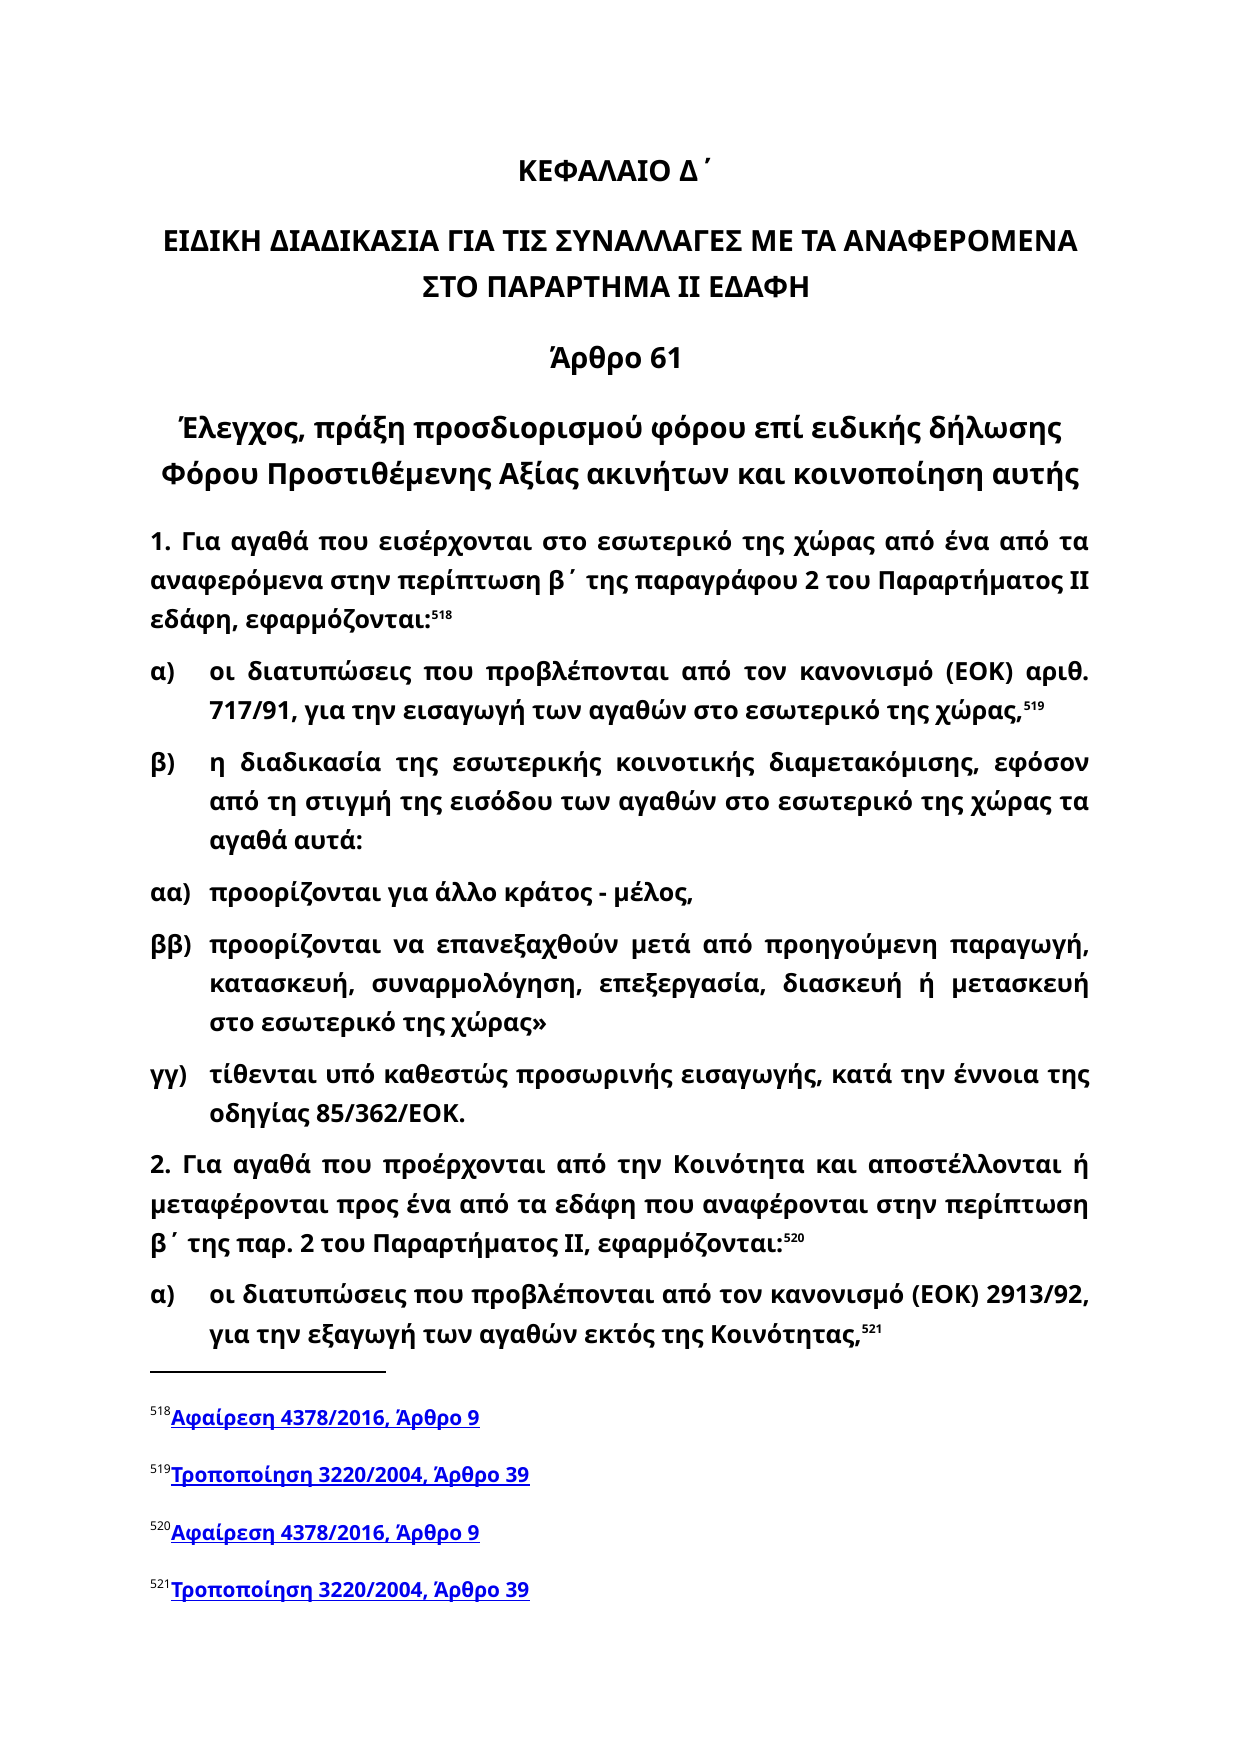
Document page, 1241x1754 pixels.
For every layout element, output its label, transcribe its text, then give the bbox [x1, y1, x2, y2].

subtitle ΚΕΦΑΛΑΙΟ Δ΄ [150, 150, 1090, 190]
text Αφαίρεση 4378/2016, Άρθρο 9 [150, 1518, 1090, 1546]
list α) οι διατυπώσεις που προβλέπονται από τον κανονισμό (ΕΟΚ) 2913/92, για την εξαγωγή των αγαθών εκτός της Κοινότητας, [150, 1277, 1090, 1350]
list β) η διαδικασία της εσωτερικής κοινοτικής διαμετακόμισης, εφόσον από τη στιγμή της εισόδου των αγαθών στο εσωτερικό της χώρας τα αγαθά αυτά: [150, 744, 1090, 857]
list γγ) τίθενται υπό καθεστώς προσωρινής εισαγωγής, κατά την έννοια της οδηγίας 85/362/ΕΟΚ. [150, 1056, 1090, 1129]
text Τροποποίηση 3220/2004, Άρθρο 39 [150, 1576, 1090, 1604]
subtitle Άρθρο 61 [150, 337, 1090, 377]
text 2. Για αγαθά που προέρχονται από την Κοινότητα και αποστέλλονται ή μεταφέρονται προς ένα από τα εδάφη που αναφέρονται στην περίπτωση β΄ της παρ. 2 του Παραρτήματος II, εφαρμόζονται: [150, 1147, 1090, 1259]
text Αφαίρεση 4378/2016, Άρθρο 9 [150, 1403, 1090, 1431]
subtitle Έλεγχος, πράξη προσδιορισμού φόρου επί ειδικής δήλωσης Φόρου Προστιθέμενης Αξίας ακινήτων και κοινοποίηση αυτής [150, 407, 1090, 493]
list α) οι διατυπώσεις που προβλέπονται από τον κανονισμό (ΕΟΚ) αριθ. 717/91, για την εισαγωγή των αγαθών στο εσωτερικό της χώρας, [150, 654, 1090, 727]
subtitle ΕΙΔΙΚΗ ΔΙΑΔΙΚΑΣΙΑ ΓΙΑ ΤΙΣ ΣΥΝΑΛΛΑΓΕΣ ΜΕ ΤΑ ΑΝΑΦΕΡΟΜΕΝΑ ΣΤΟ ΠΑΡΑΡΤΗΜΑ II ΕΔΑΦΗ [150, 221, 1090, 306]
list αα) προορίζονται για άλλο κράτος - μέλος, [150, 874, 1090, 909]
list ββ) προορίζονται να επανεξαχθούν μετά από προηγούμενη παραγωγή, κατασκευή, συναρμολόγηση, επεξεργασία, διασκευή ή μετασκευή στο εσωτερικό της χώρας» [150, 926, 1090, 1039]
text 1. Για αγαθά που εισέρχονται στο εσωτερικό της χώρας από ένα από τα αναφερόμενα στην περίπτωση β΄ της παραγράφου 2 του Παραρτήματος II εδάφη, εφαρμόζονται: [150, 524, 1090, 636]
text Τροποποίηση 3220/2004, Άρθρο 39 [150, 1460, 1090, 1489]
